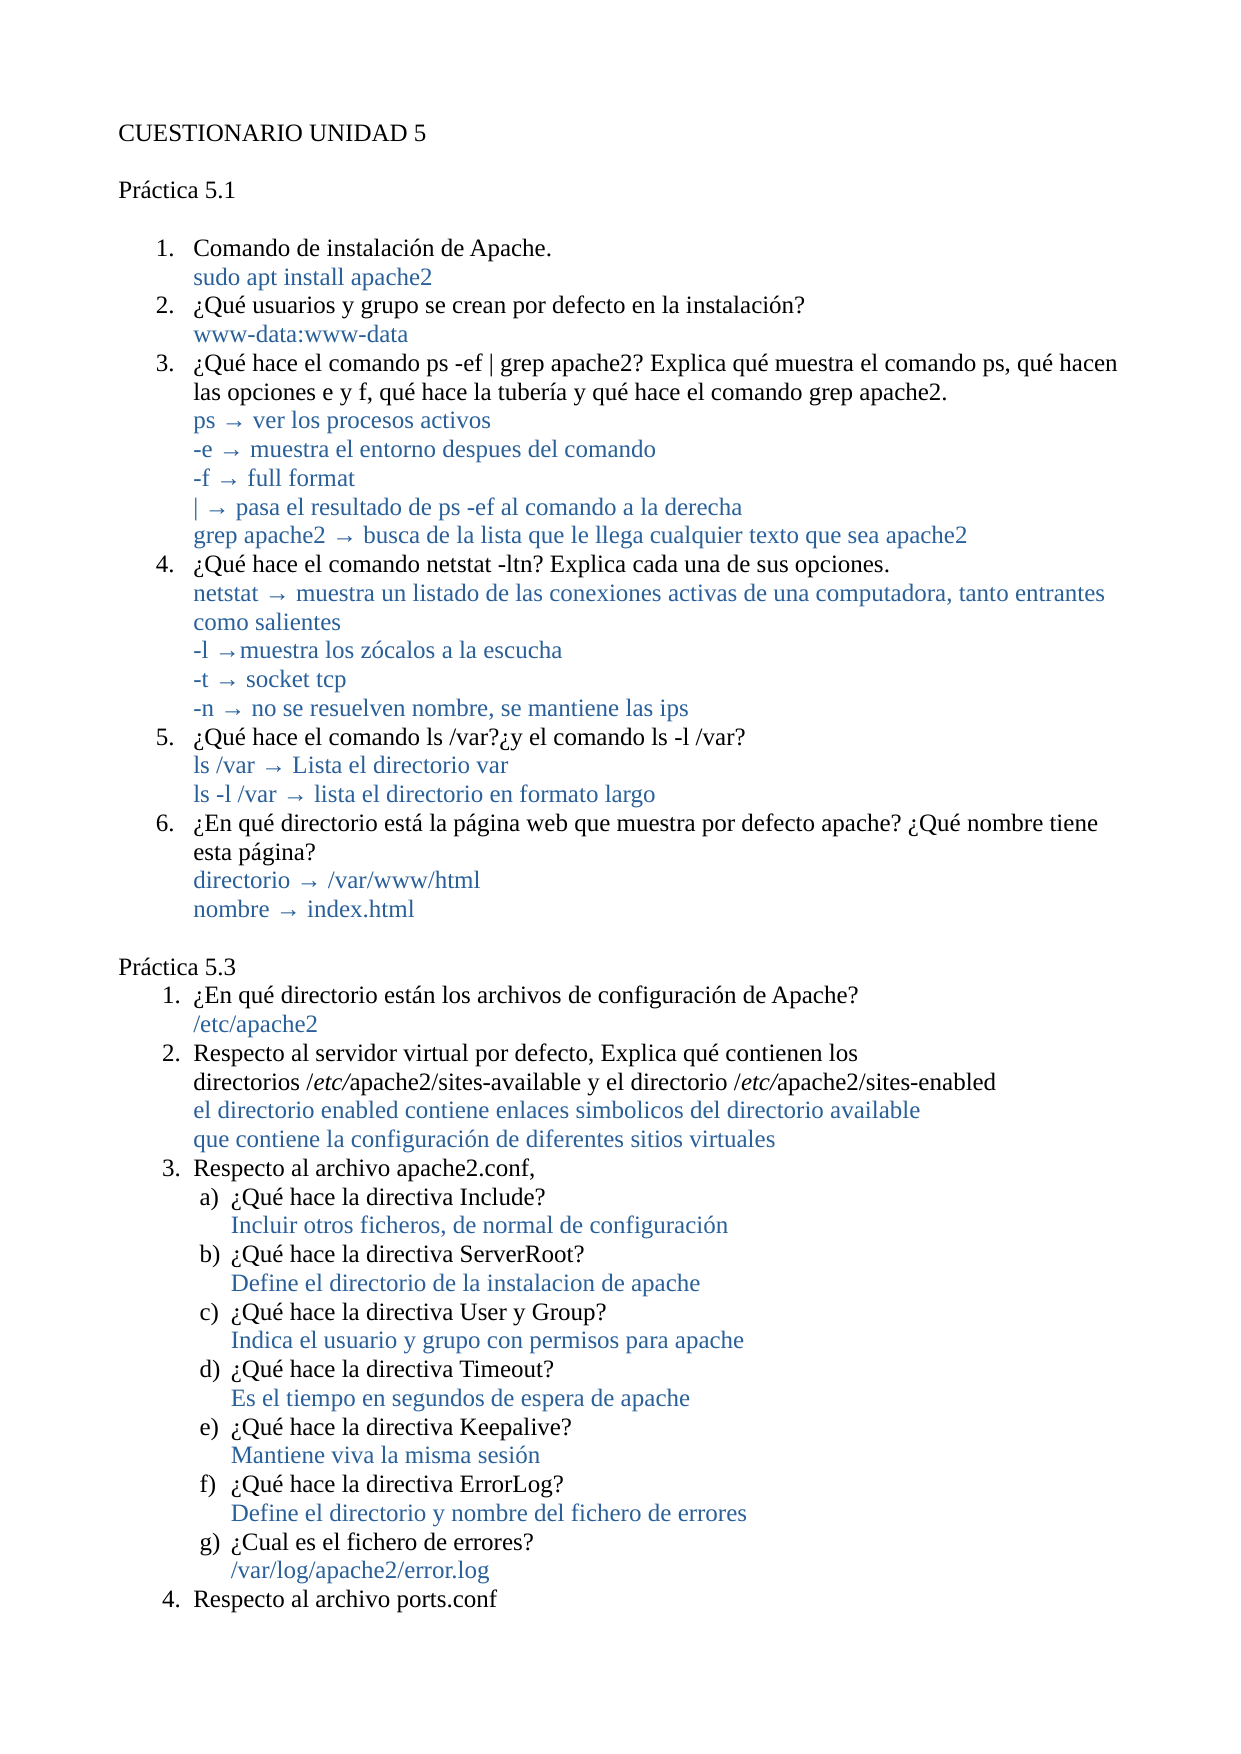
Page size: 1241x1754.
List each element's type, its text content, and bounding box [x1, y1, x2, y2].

list ls -l /var → lista el directorio en formato largo [156, 779, 1122, 808]
list ¿Qué hace la directiva User y Group? [193, 1297, 1122, 1326]
list -e → muestra el entorno despues del comando [156, 434, 1122, 463]
list sudo apt install apache2 [156, 262, 1122, 291]
list Es el tiempo en segundos de espera de apache [193, 1383, 1122, 1412]
list www-data:www-data [156, 319, 1122, 348]
list Respecto al archivo apache2.conf, [156, 1153, 1122, 1182]
list Incluir otros ficheros, de normal de configuración [193, 1211, 1122, 1239]
list /var/log/apache2/error.log [193, 1556, 1122, 1584]
list /etc/apache2 [156, 1009, 1122, 1038]
list Indica el usuario y grupo con permisos para apache [193, 1326, 1122, 1354]
text Práctica 5.3 [118, 952, 1122, 981]
list ¿Cual es el fichero de errores? [193, 1527, 1122, 1556]
list ¿Qué hace la directiva ErrorLog? [193, 1469, 1122, 1498]
list -l →muestra los zócalos a la escucha [156, 636, 1122, 664]
list que contiene la configuración de diferentes sitios virtuales [156, 1124, 1122, 1153]
list | → pasa el resultado de ps -ef al comando a la derecha [156, 492, 1122, 521]
list Respecto al archivo ports.conf [156, 1584, 1122, 1613]
list ¿Qué hace la directiva Keepalive? [193, 1412, 1122, 1441]
list Comando de instalación de Apache. [156, 233, 1122, 262]
list ¿Qué hace el comando netstat -ltn? Explica cada una de sus opciones. [156, 549, 1122, 578]
list ¿Qué usuarios y grupo se crean por defecto en la instalación? [156, 291, 1122, 319]
list ls /var → Lista el directorio var [156, 751, 1122, 779]
list ¿Qué hace el comando ps -ef | grep apache2? Explica qué muestra el comando ps, qué hacen las opciones e y f, qué hace la tubería y qué hace el comando grep apache2. [156, 348, 1122, 406]
list ¿En qué directorio están los archivos de configuración de Apache? [156, 981, 1122, 1009]
list nombre → index.html [156, 894, 1122, 923]
list Define el directorio de la instalacion de apache [193, 1268, 1122, 1297]
list Mantiene viva la misma sesión [193, 1441, 1122, 1469]
list -t → socket tcp [156, 664, 1122, 693]
list ps → ver los procesos activos [156, 406, 1122, 434]
list ¿Qué hace el comando ls /var?¿y el comando ls -l /var? [156, 722, 1122, 751]
text Práctica 5.1 [118, 176, 1122, 204]
list netstat → muestra un listado de las conexiones activas de una computadora, tanto entrantes como salientes [156, 578, 1122, 636]
list ¿En qué directorio está la página web que muestra por defecto apache? ¿Qué nombre tiene esta página? [156, 808, 1122, 866]
list Respecto al servidor virtual por defecto, Explica qué contienen los directorios /etc/apache2/sites-available y el directorio /etc/apache2/sites-enabled [156, 1038, 1122, 1096]
list el directorio enabled contiene enlaces simbolicos del directorio available [156, 1096, 1122, 1124]
list -f → full format [156, 463, 1122, 492]
text CUESTIONARIO UNIDAD 5 [118, 118, 1122, 147]
list ¿Qué hace la directiva Timeout? [193, 1354, 1122, 1383]
list -n → no se resuelven nombre, se mantiene las ips [156, 693, 1122, 722]
list grep apache2 → busca de la lista que le llega cualquier texto que sea apache2 [156, 521, 1122, 549]
list ¿Qué hace la directiva ServerRoot? [193, 1239, 1122, 1268]
list ¿Qué hace la directiva Include? [193, 1182, 1122, 1211]
list directorio → /var/www/html [156, 866, 1122, 894]
list Define el directorio y nombre del fichero de errores [193, 1498, 1122, 1527]
